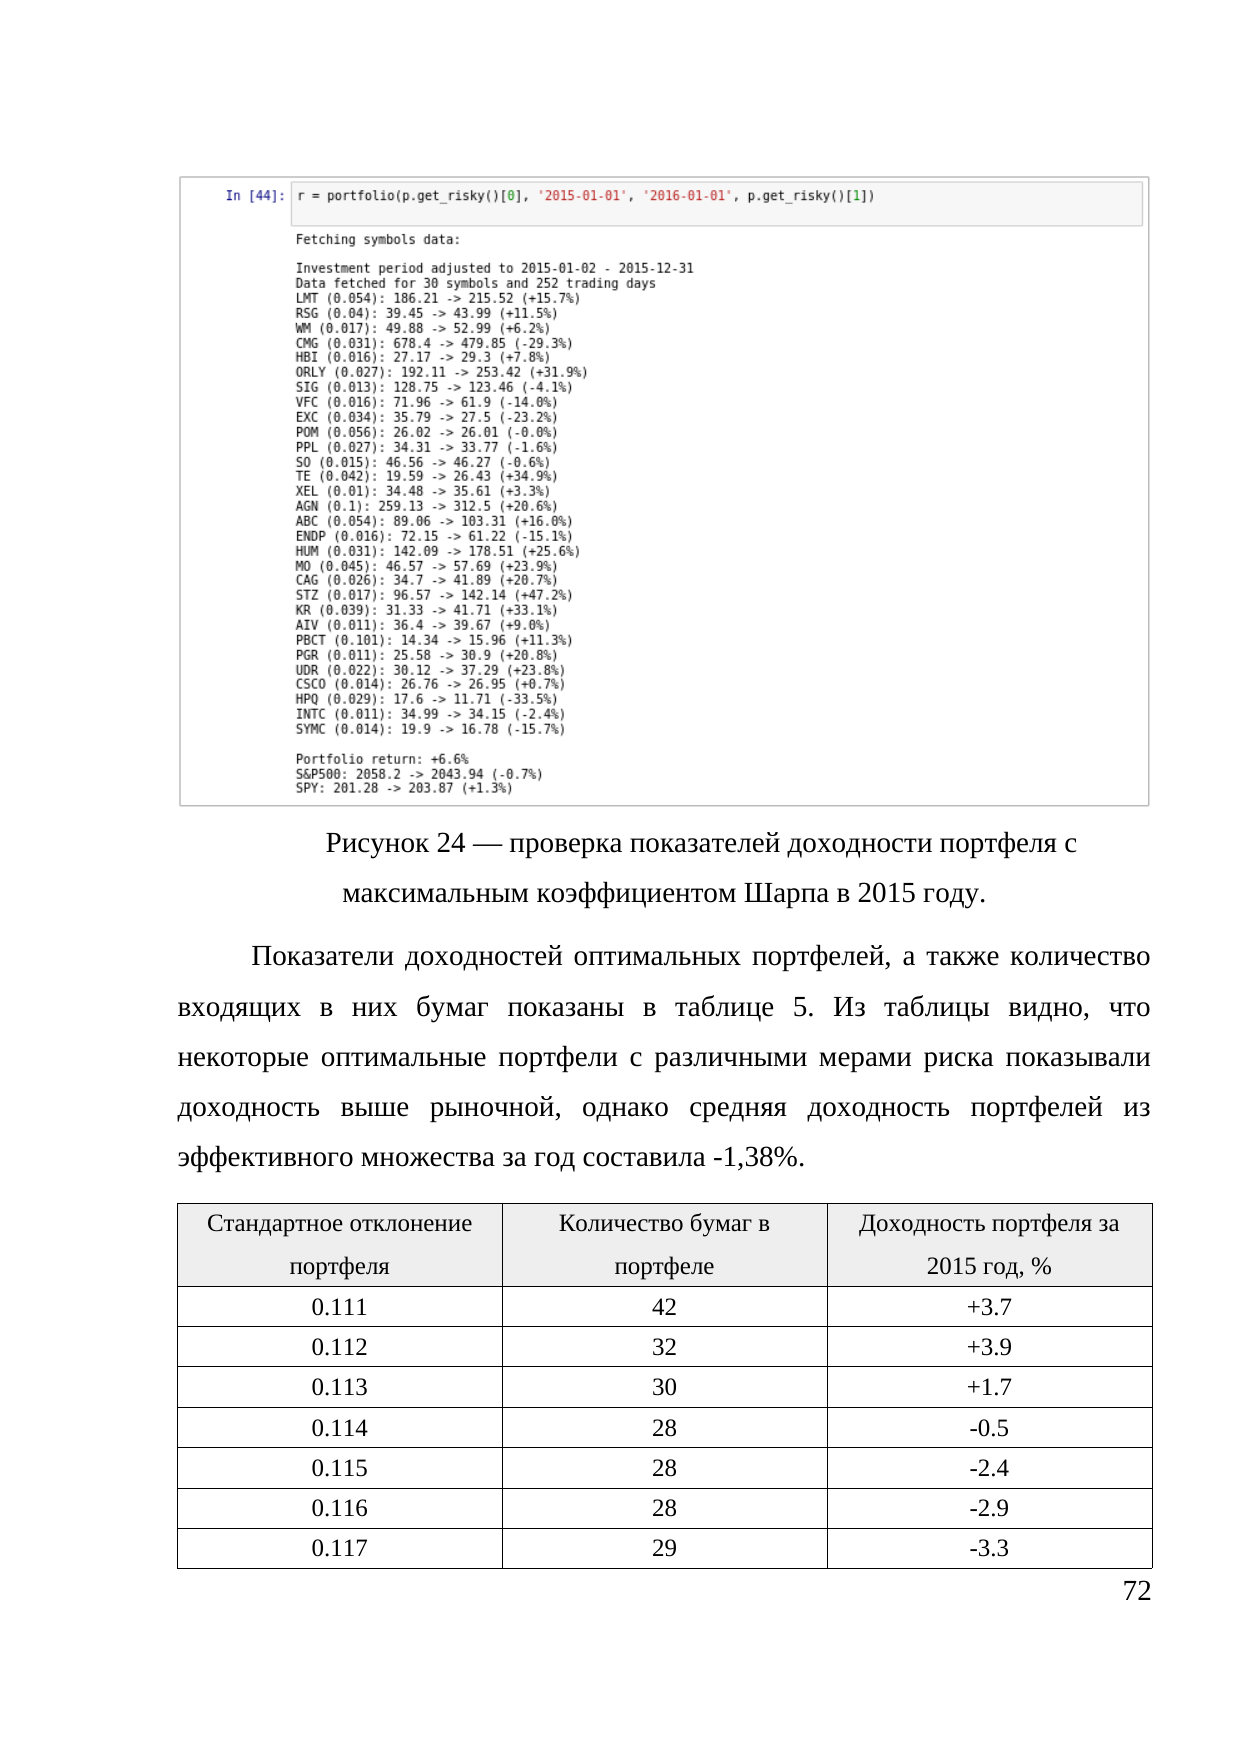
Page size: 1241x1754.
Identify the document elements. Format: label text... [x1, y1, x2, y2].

table_cell 0.115 [178, 1448, 502, 1487]
table_cell -3.3 [828, 1529, 1152, 1568]
table_cell 0.114 [178, 1408, 502, 1447]
table_cell -2.4 [828, 1448, 1152, 1487]
table_cell -0.5 [828, 1408, 1152, 1447]
text Показатели доходностей оптимальных портфелей, а также количество входящих в них бумаг показаны в таблице 5. Из таблицы видно, что некоторые оптимальные портфели с различными мерами риска показывали доходность выше рыночной, однако средняя доходность портфелей из эффективного множества за год составила -1,38%. [177, 938, 1152, 1173]
table_cell 28 [503, 1489, 827, 1528]
table_cell 28 [503, 1448, 827, 1487]
table_cell 0.112 [178, 1327, 502, 1366]
text Рисунок 24 — проверка показателей доходности портфеля с максимальным коэффициентом Шарпа в 2015 году. [177, 809, 1152, 909]
table_cell 30 [503, 1367, 827, 1407]
table_cell 0.117 [178, 1529, 502, 1568]
table_header Стандартное отклонение портфеля [178, 1204, 502, 1286]
table_cell 28 [503, 1408, 827, 1447]
table_cell 32 [503, 1327, 827, 1366]
table_cell 0.111 [178, 1287, 502, 1326]
table_cell 42 [503, 1287, 827, 1326]
table_cell 0.113 [178, 1367, 502, 1407]
picture [177, 174, 1152, 809]
table_cell -2.9 [828, 1489, 1152, 1528]
table_cell +3.7 [828, 1287, 1152, 1326]
table_cell 29 [503, 1529, 827, 1568]
table_cell +1.7 [828, 1367, 1152, 1407]
table_header Количество бумаг в портфеле [503, 1204, 827, 1286]
table_header Доходность портфеля за 2015 год, % [828, 1204, 1152, 1286]
table_cell 0.116 [178, 1489, 502, 1528]
table_cell +3.9 [828, 1327, 1152, 1366]
